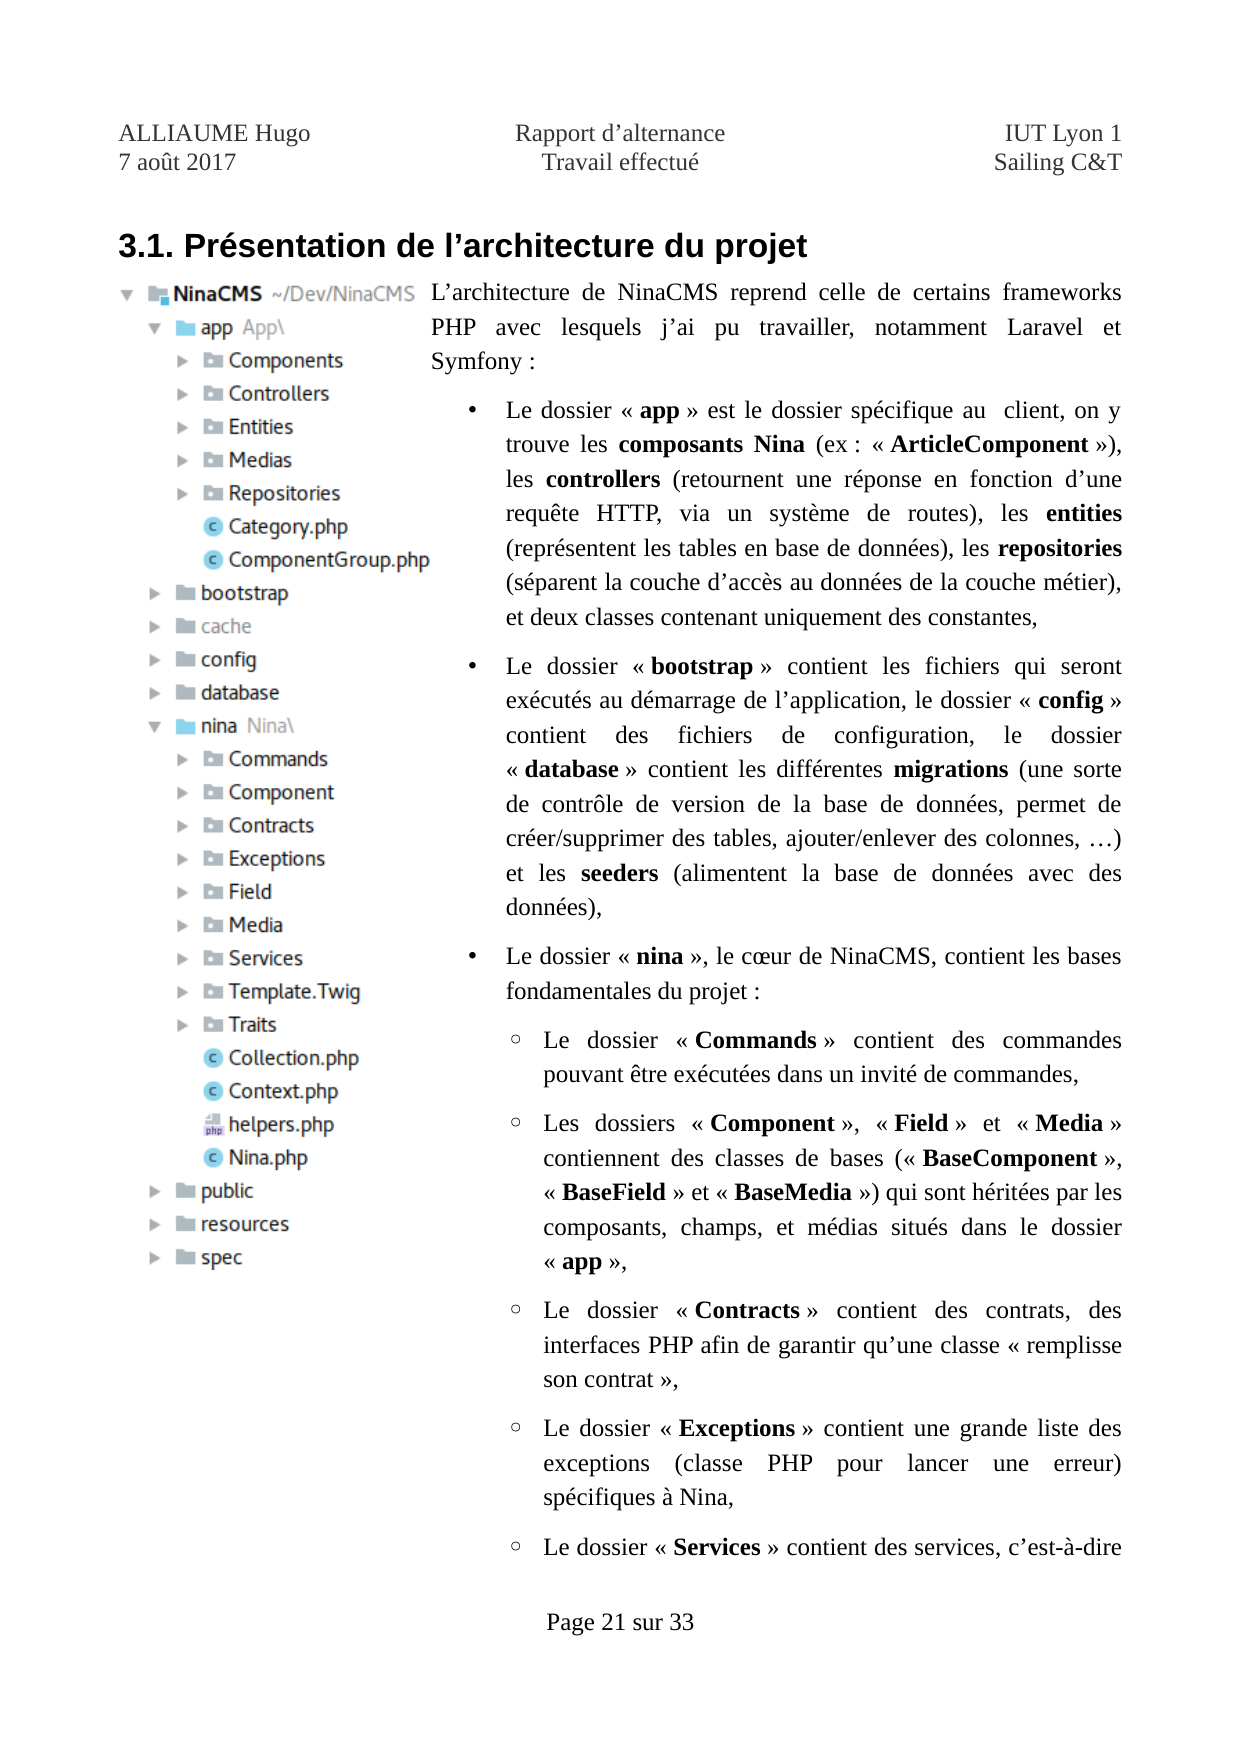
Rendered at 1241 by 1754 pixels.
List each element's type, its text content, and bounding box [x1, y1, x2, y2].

picture [118, 282, 432, 1270]
subtitle 3.1. Présentation de l’architecture du projet [118, 226, 1122, 264]
table_header [118, 1270, 431, 1560]
table_header L’architecture de NinaCMS reprend celle de certains frameworks PHP avec lesquels j’ai pu travailler, notamment Laravel et Symfony : Le dossier « app » est le dossier spécifique au client, on y trouve les composants Nina (ex : « ArticleComponent »), les controllers (retournent une réponse en fonction d’une requête HTTP, via un système de routes), les entities (représentent les tables en base de données), les repositories (séparent la couche d’accès au données de la couche métier), et deux classes contenant uniquement des constantes, Le dossier « bootstrap » contient les fichiers qui seront exécutés au démarrage de l’application, le dossier « config » contient des fichiers de configuration, le dossier « database » contient les différentes migrations (une sorte de contrôle de version de la base de données, permet de créer/supprimer des tables, ajouter/enlever des colonnes, …) et les seeders (alimentent la base de données avec des données), Le dossier « nina », le cœur de NinaCMS, contient les bases fondamentales du projet : Le dossier « Commands » contient des commandes pouvant être exécutées dans un invité de commandes, Les dossiers « Component », « Field » et « Media » contiennent des classes de bases (« BaseComponent », « BaseField » et « BaseMedia ») qui sont héritées par les composants, champs, et médias situés dans le dossier « app », Le dossier « Contracts » contient des contrats, des interfaces PHP afin de garantir qu’une classe « remplisse son contrat », Le dossier « Exceptions » contient une grande liste des exceptions (classe PHP pour lancer une erreur) spécifiques à Nina, Le dossier « Services » contient des services, c’est-à-dire [431, 277, 1122, 1560]
table_header [118, 277, 431, 282]
